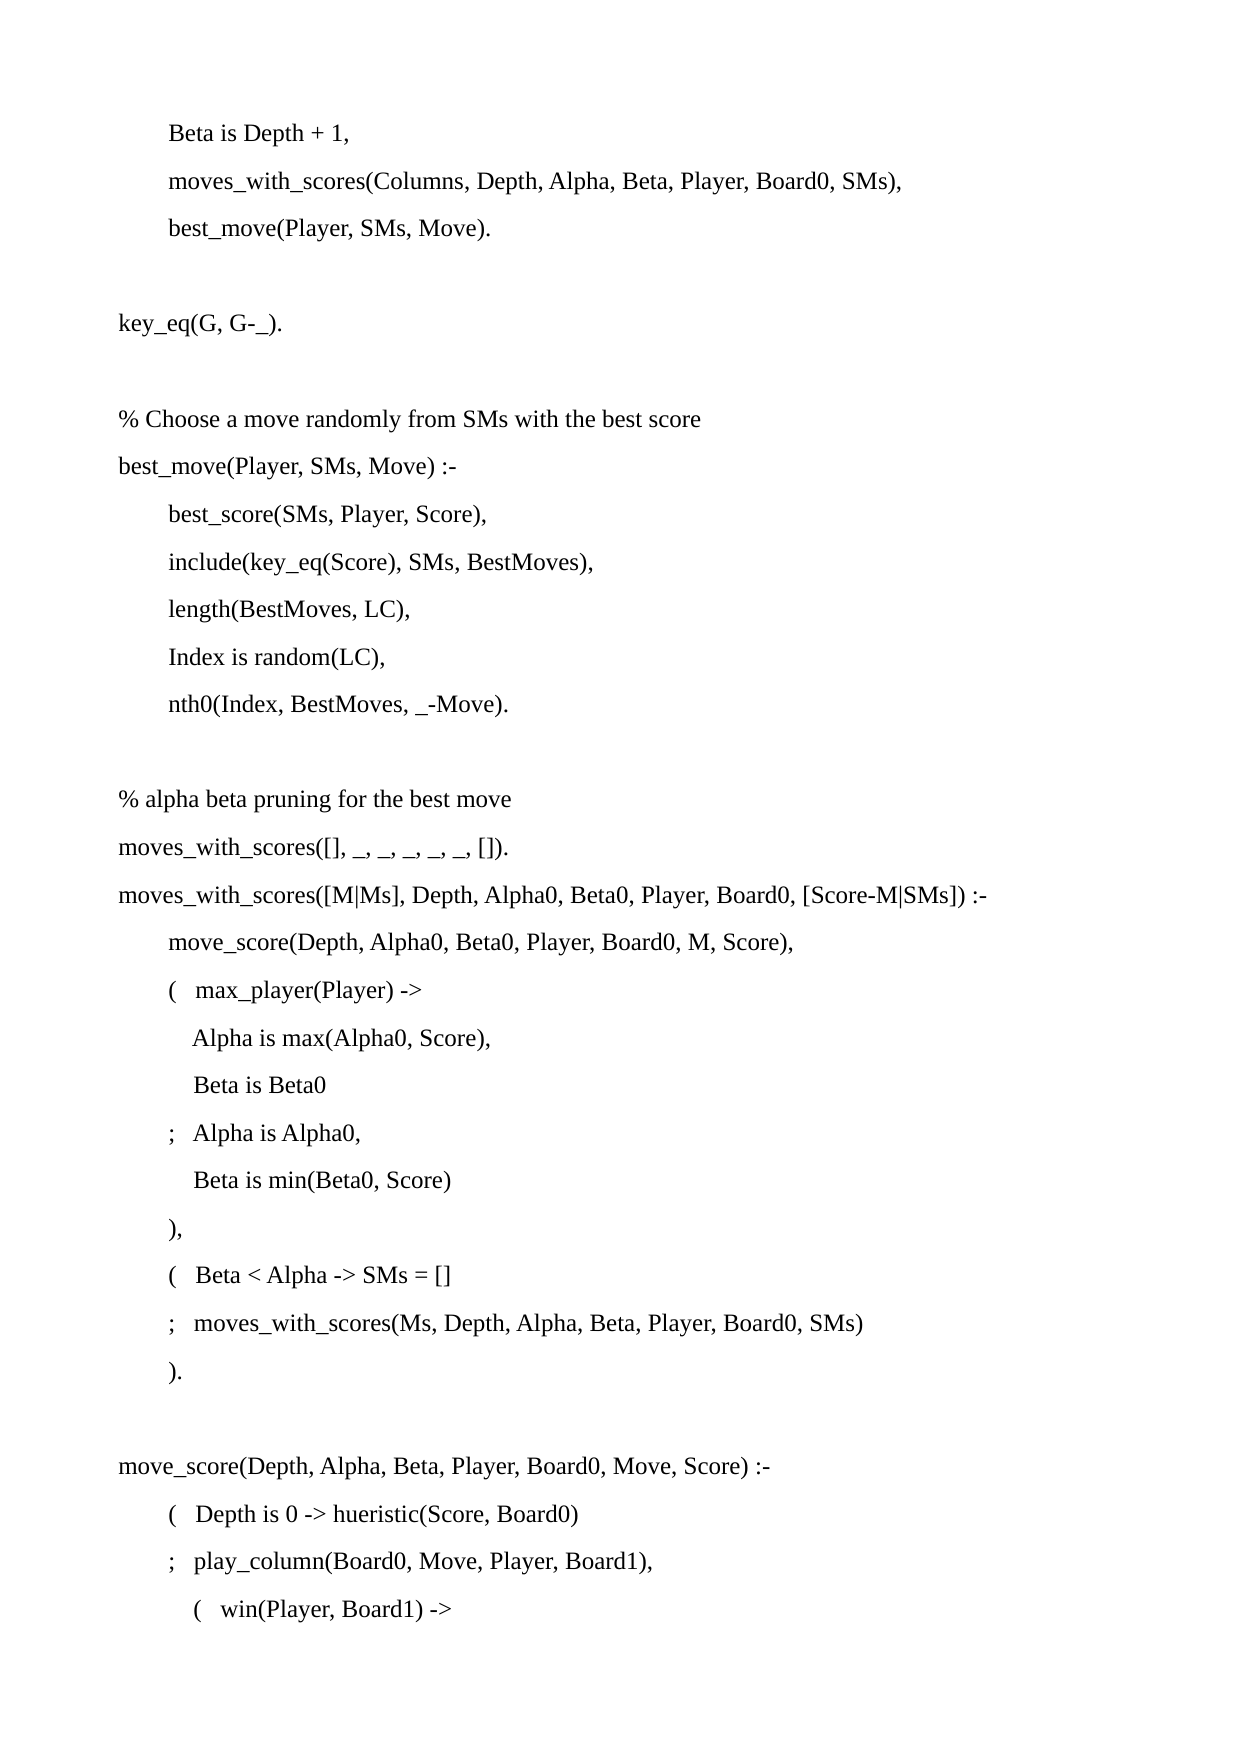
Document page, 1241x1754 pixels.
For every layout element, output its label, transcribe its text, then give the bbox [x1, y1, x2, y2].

text moves_with_scores([], _, _, _, _, _, []). [118, 832, 1122, 861]
text Beta is Depth + 1, [118, 118, 1122, 147]
text best_score(SMs, Player, Score), [118, 499, 1122, 528]
text ; Alpha is Alpha0, [118, 1118, 1122, 1147]
text Index is random(LC), [118, 642, 1122, 671]
text best_move(Player, SMs, Move). [118, 213, 1122, 242]
text nth0(Index, BestMoves, _-Move). [118, 689, 1122, 718]
text Alpha is max(Alpha0, Score), [118, 1023, 1122, 1051]
text length(BestMoves, LC), [118, 594, 1122, 623]
text key_eq(G, G-_). [118, 308, 1122, 337]
text best_move(Player, SMs, Move) :- [118, 451, 1122, 480]
text moves_with_scores([M|Ms], Depth, Alpha0, Beta0, Player, Board0, [Score-M|SMs]) :- [118, 880, 1122, 908]
text move_score(Depth, Alpha0, Beta0, Player, Board0, M, Score), [118, 927, 1122, 956]
text ( Depth is 0 -> hueristic(Score, Board0) [118, 1499, 1122, 1527]
text moves_with_scores(Columns, Depth, Alpha, Beta, Player, Board0, SMs), [118, 166, 1122, 194]
text % alpha beta pruning for the best move [118, 784, 1122, 813]
text ( Beta < Alpha -> SMs = [] [118, 1261, 1122, 1289]
text Beta is Beta0 [118, 1070, 1122, 1099]
text ; play_column(Board0, Move, Player, Board1), [118, 1546, 1122, 1575]
text ( max_player(Player) -> [118, 975, 1122, 1004]
text include(key_eq(Score), SMs, BestMoves), [118, 547, 1122, 575]
text ), [118, 1213, 1122, 1242]
text Beta is min(Beta0, Score) [118, 1165, 1122, 1194]
text ). [118, 1356, 1122, 1384]
text move_score(Depth, Alpha, Beta, Player, Board0, Move, Score) :- [118, 1451, 1122, 1480]
text ( win(Player, Board1) -> [118, 1594, 1122, 1623]
text % Choose a move randomly from SMs with the best score [118, 404, 1122, 432]
text ; moves_with_scores(Ms, Depth, Alpha, Beta, Player, Board0, SMs) [118, 1308, 1122, 1337]
